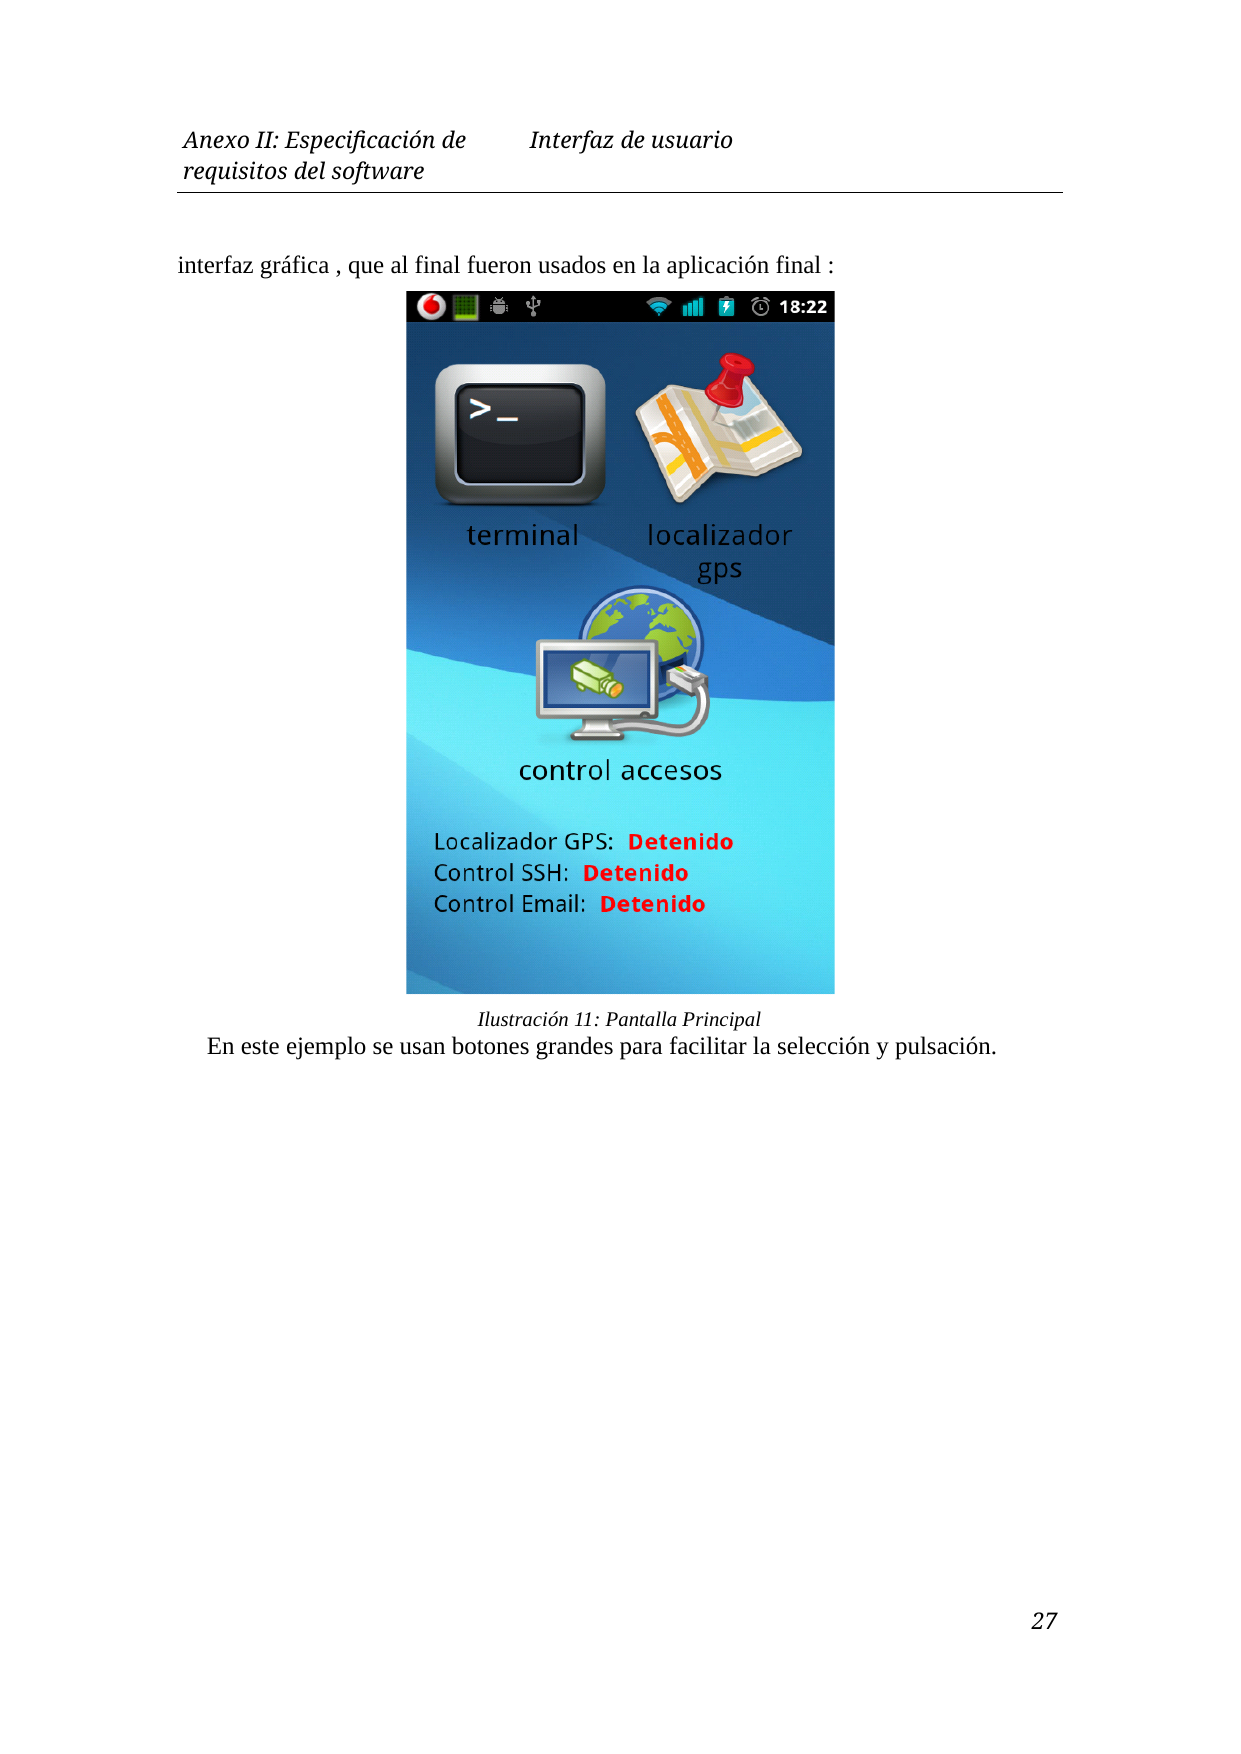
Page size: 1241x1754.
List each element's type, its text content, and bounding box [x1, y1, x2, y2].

text interfaz gráfica , que al final fueron usados en la aplicación final : [177, 250, 1063, 279]
text Ilustración 11: Pantalla Principal [406, 1007, 834, 1031]
picture [406, 291, 835, 1007]
text En este ejemplo se usan botones grandes para facilitar la selección y pulsación. [177, 1007, 1063, 1060]
